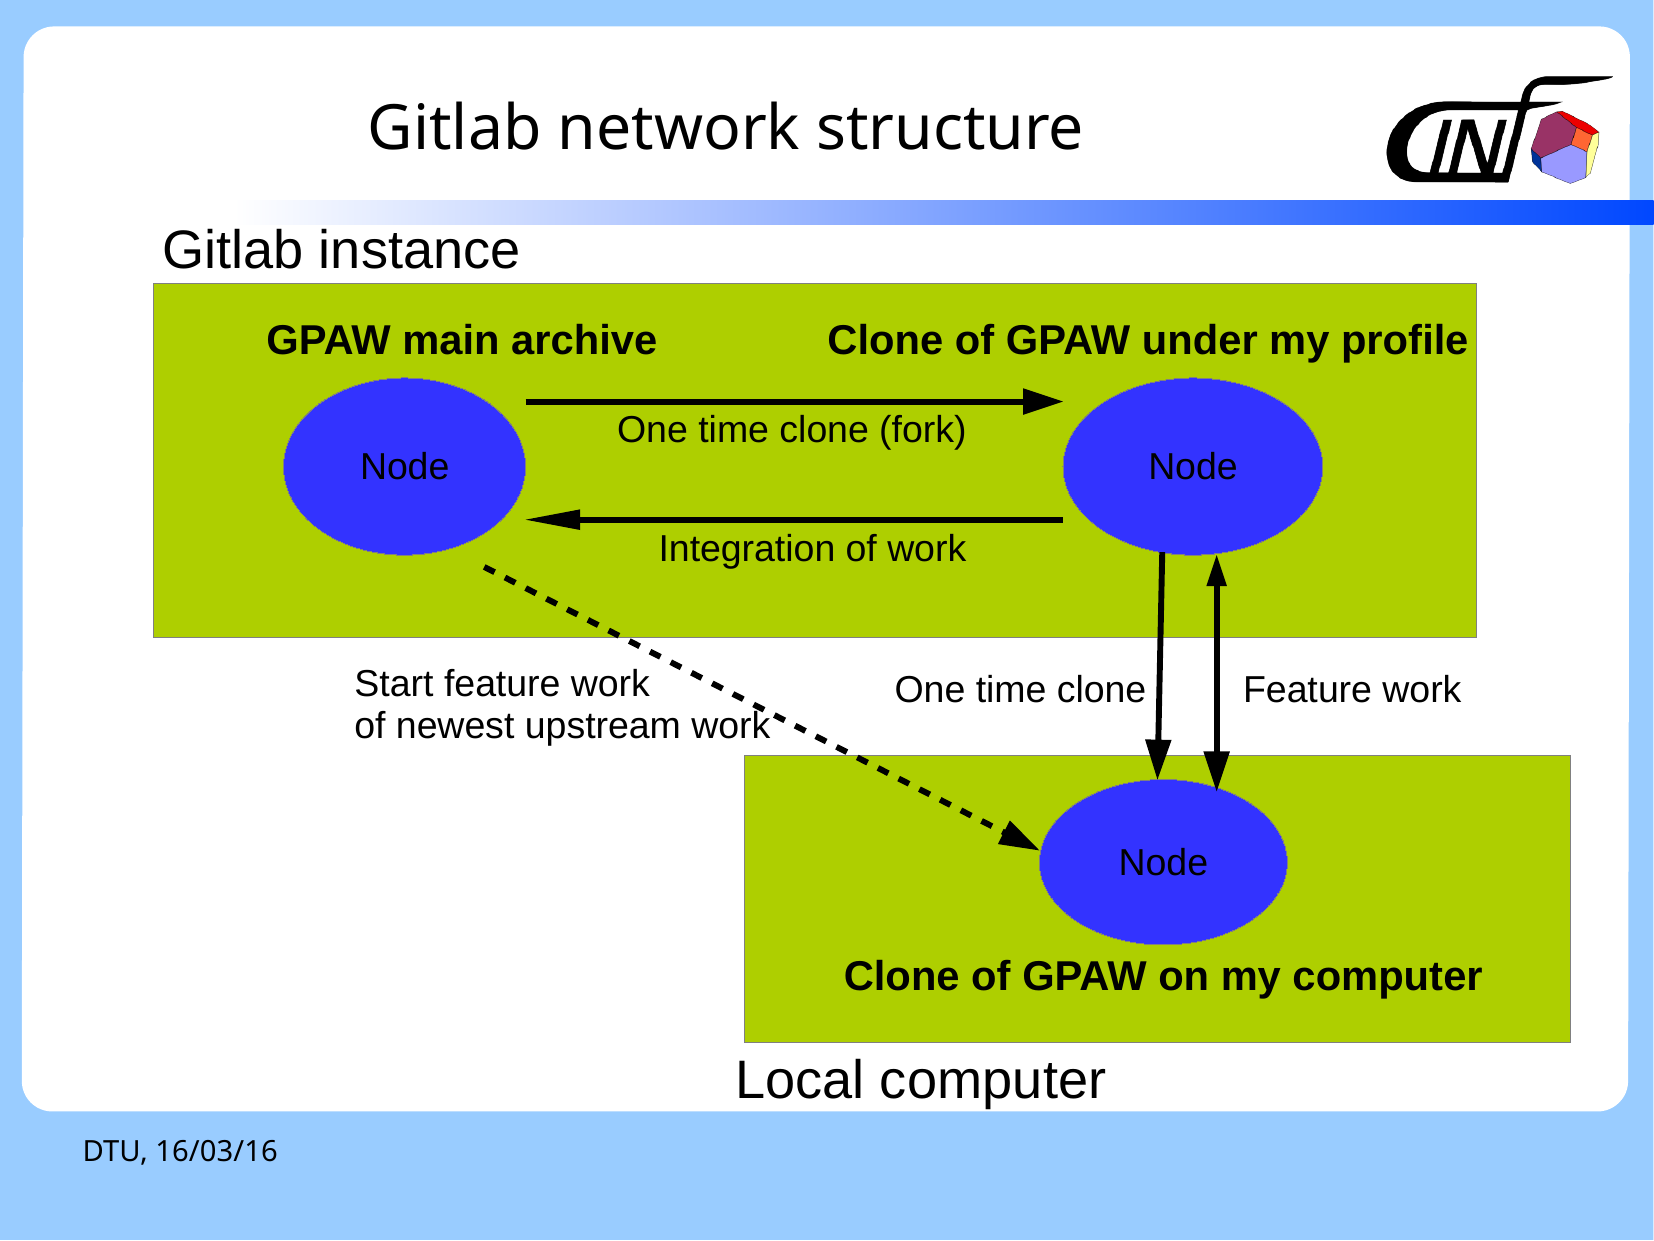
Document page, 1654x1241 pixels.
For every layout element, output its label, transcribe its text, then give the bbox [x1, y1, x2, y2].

text_box One time clone [879, 661, 1162, 719]
text_box Clone of GPAW under my profile [812, 309, 1484, 372]
text_box Clone of GPAW on my computer [829, 944, 1498, 1007]
text_box [744, 755, 1571, 1043]
title Gitlab network structure [82, 49, 1371, 201]
text_box [1159, 755, 1214, 786]
text_box Node [1062, 377, 1323, 556]
text_box One time clone (fork) [602, 401, 982, 459]
text_box Node [283, 377, 526, 556]
text_box Node [1039, 779, 1288, 944]
text_box Feature work [1228, 661, 1477, 719]
text_box Integration of work [643, 519, 982, 577]
text_box Local computer [720, 1042, 1122, 1118]
text_box GPAW main archive [251, 309, 673, 372]
picture [1386, 76, 1613, 184]
text_box Gitlab instance [147, 212, 537, 289]
text_box [153, 283, 1477, 638]
text_box Start feature work of newest upstream work [339, 655, 786, 755]
